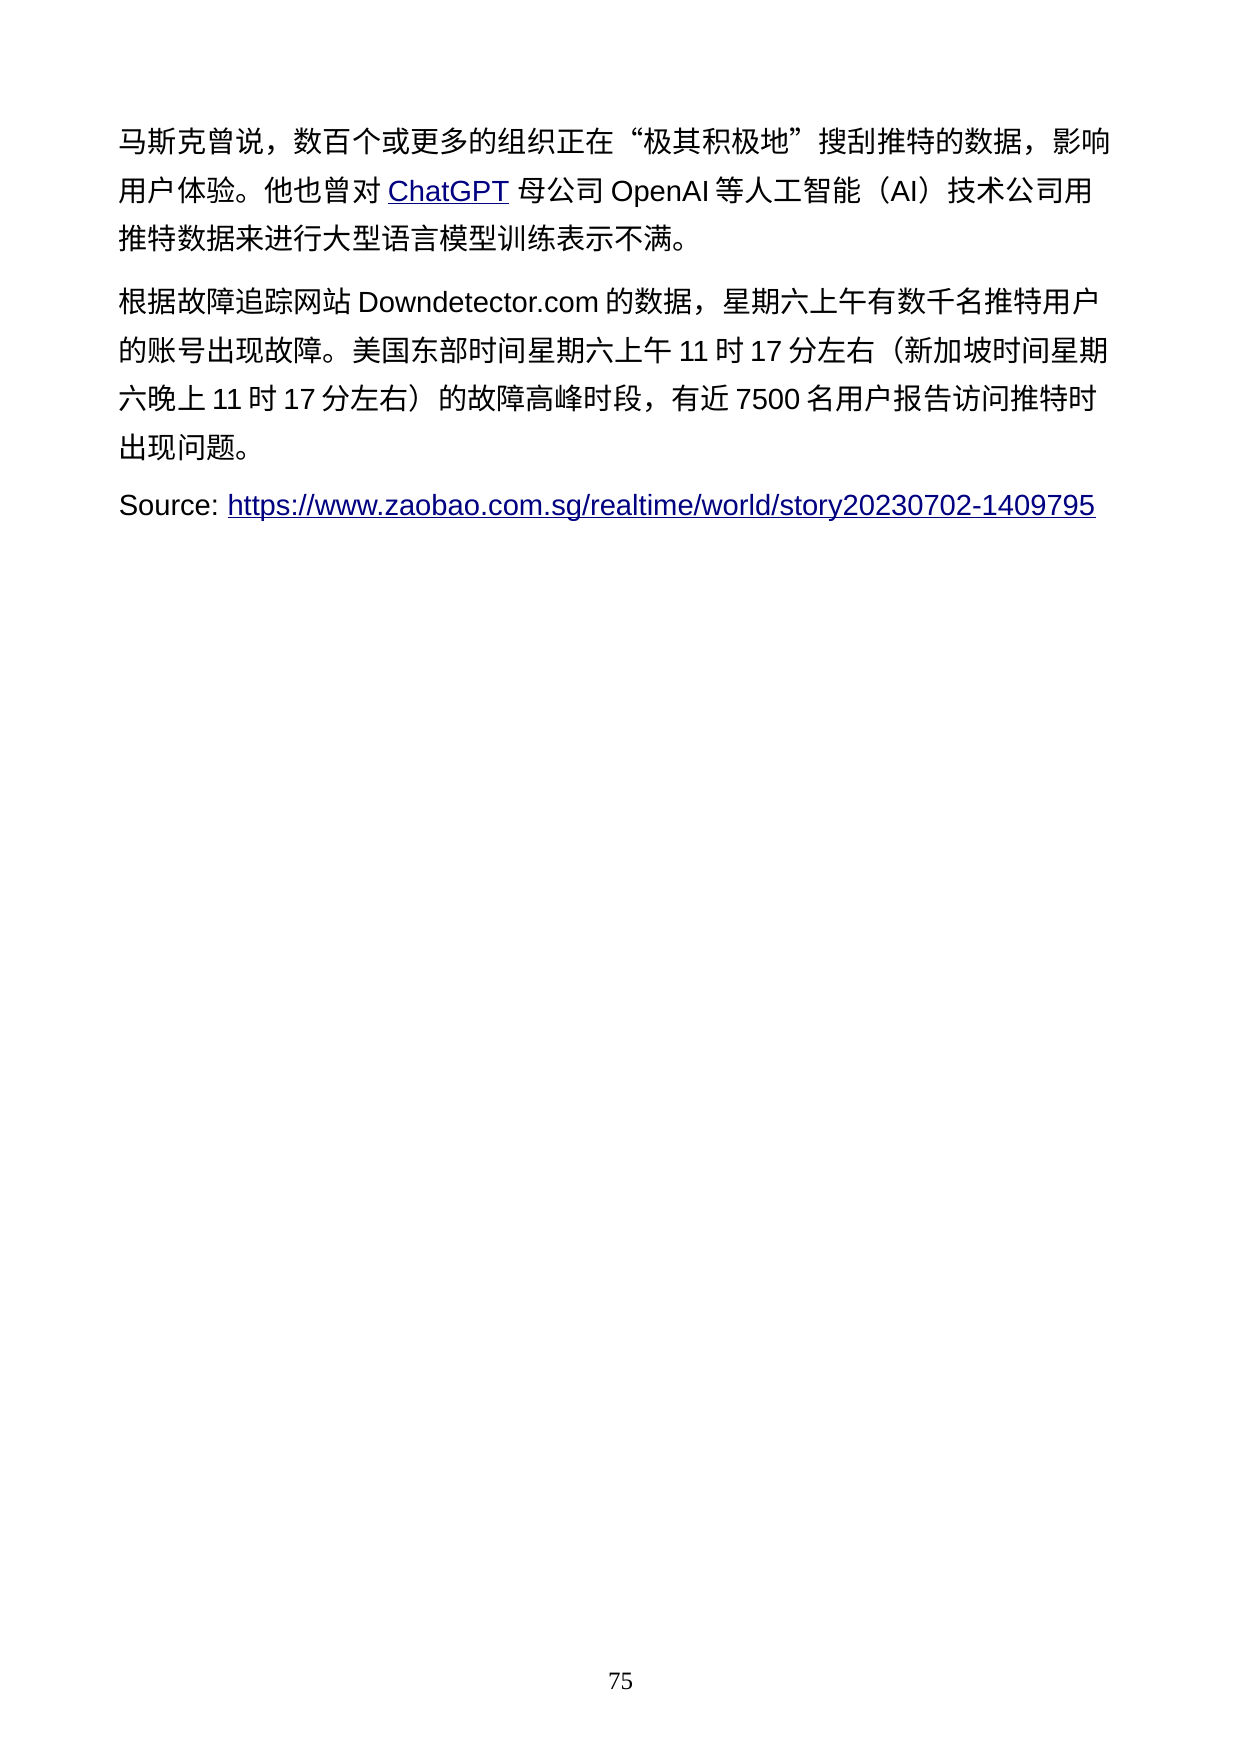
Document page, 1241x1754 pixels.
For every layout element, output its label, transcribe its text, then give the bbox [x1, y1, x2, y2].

text Source: https://www.zaobao.com.sg/realtime/world/story20230702-1409795 [118, 487, 1122, 521]
text 根据故障追踪网站Downdetector.com的数据，星期六上午有数千名推特用户的账号出现故障。美国东部时间星期六上午11时17分左右（新加坡时间星期六晚上11时17分左右）的故障高峰时段，有近7500名用户报告访问推特时出现问题。 [118, 279, 1122, 467]
text 马斯克曾说，数百个或更多的组织正在“极其积极地”搜刮推特的数据，影响用户体验。他也曾对 ChatGPT 母公司OpenAI等人工智能（AI）技术公司用推特数据来进行大型语言模型训练表示不满。 [118, 118, 1122, 258]
